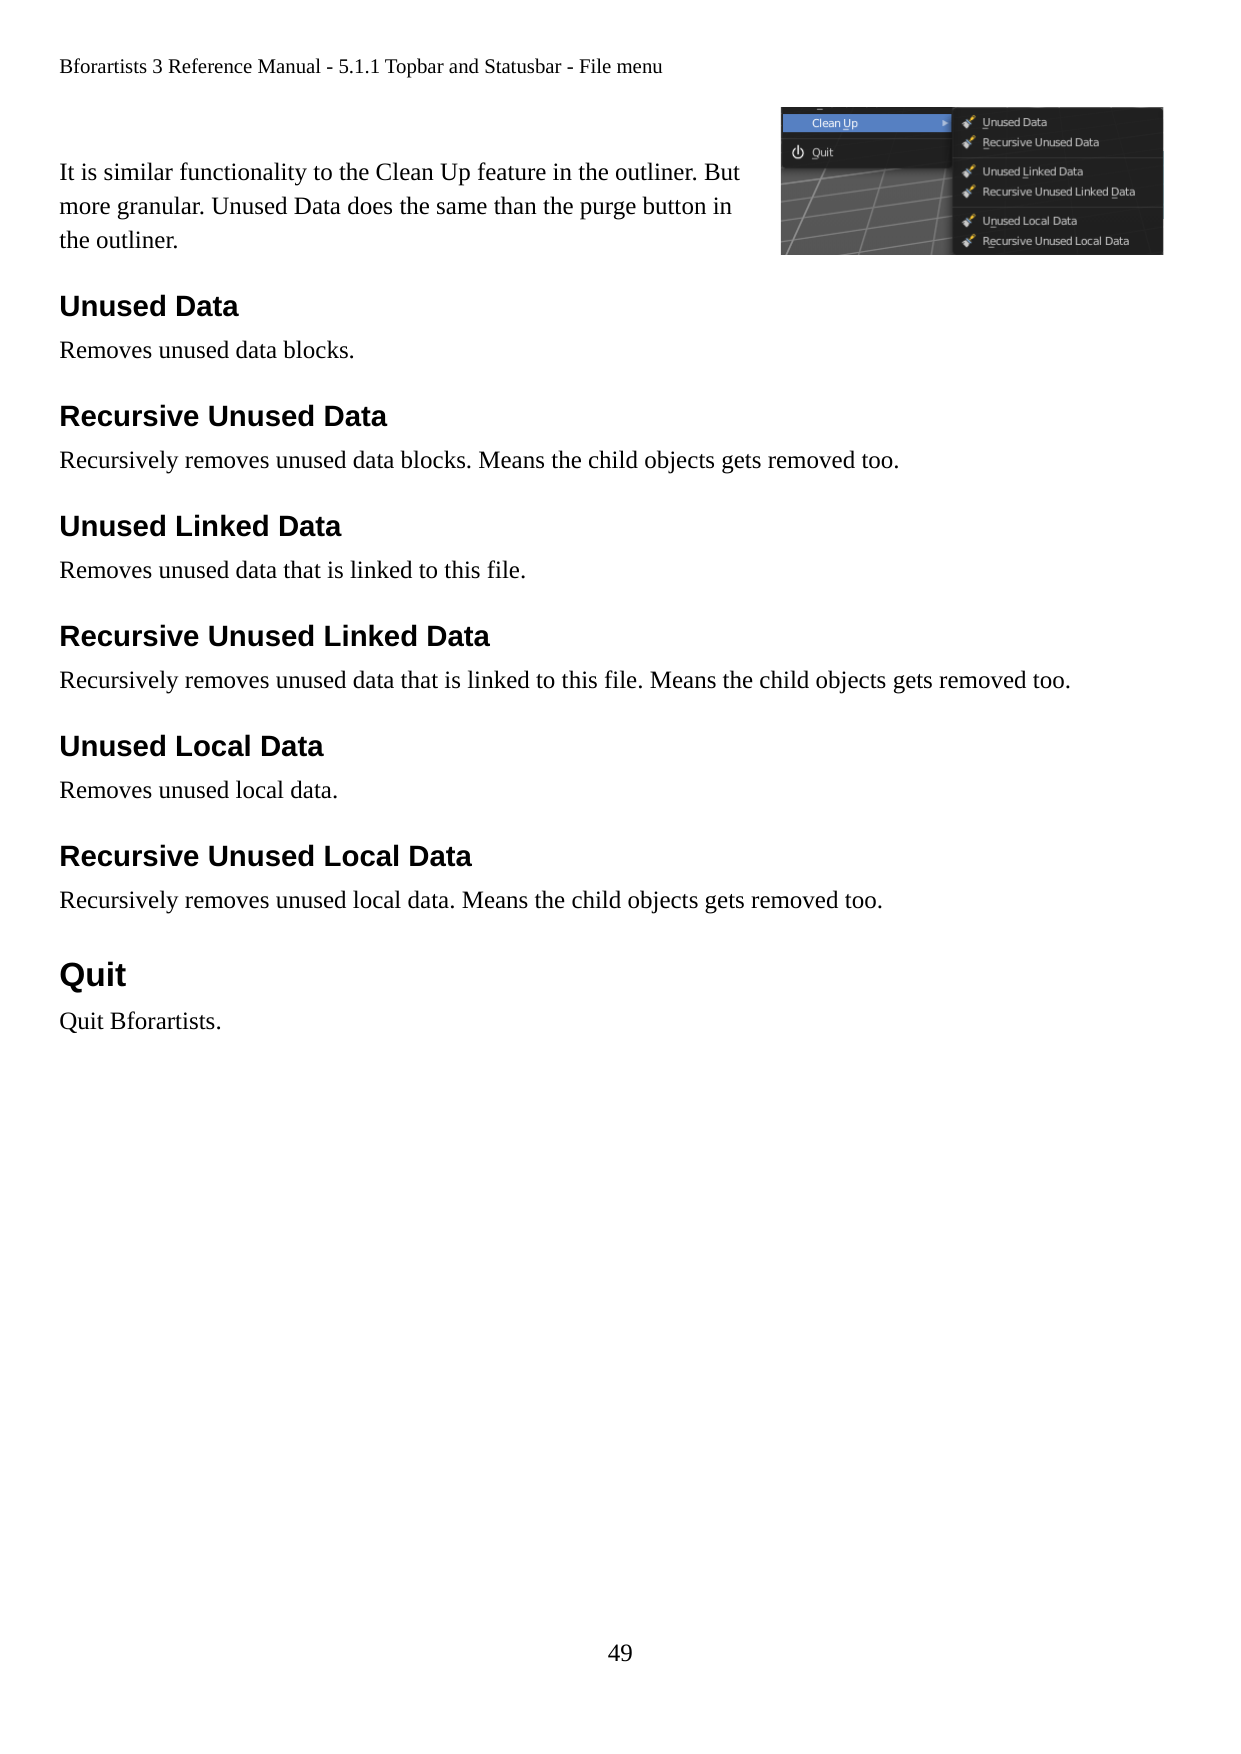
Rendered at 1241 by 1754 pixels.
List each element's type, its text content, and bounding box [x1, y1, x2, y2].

text Recursively removes unused local data. Means the child objects gets removed too. [59, 885, 1181, 914]
picture [780, 107, 1164, 255]
subtitle Unused Linked Data [59, 509, 1181, 543]
text Recursively removes unused data that is linked to this file. Means the child objects gets removed too. [59, 665, 1181, 694]
text Recursively removes unused data blocks. Means the child objects gets removed too. [59, 445, 1181, 474]
text Quit Bforartists. [59, 1006, 1181, 1035]
subtitle Unused Data [59, 289, 1181, 323]
text Removes unused data blocks. [59, 335, 1181, 364]
text Removes unused data that is linked to this file. [59, 555, 1181, 584]
subtitle Unused Local Data [59, 729, 1181, 762]
subtitle Quit [59, 955, 1181, 993]
subtitle Recursive Unused Data [59, 399, 1181, 433]
text Removes unused local data. [59, 775, 1181, 804]
subtitle Recursive Unused Linked Data [59, 619, 1181, 653]
subtitle Recursive Unused Local Data [59, 839, 1181, 872]
text It is similar functionality to the Clean Up feature in the outliner. But more granular. Unused Data does the same than the purge button in the outliner. [59, 157, 780, 254]
